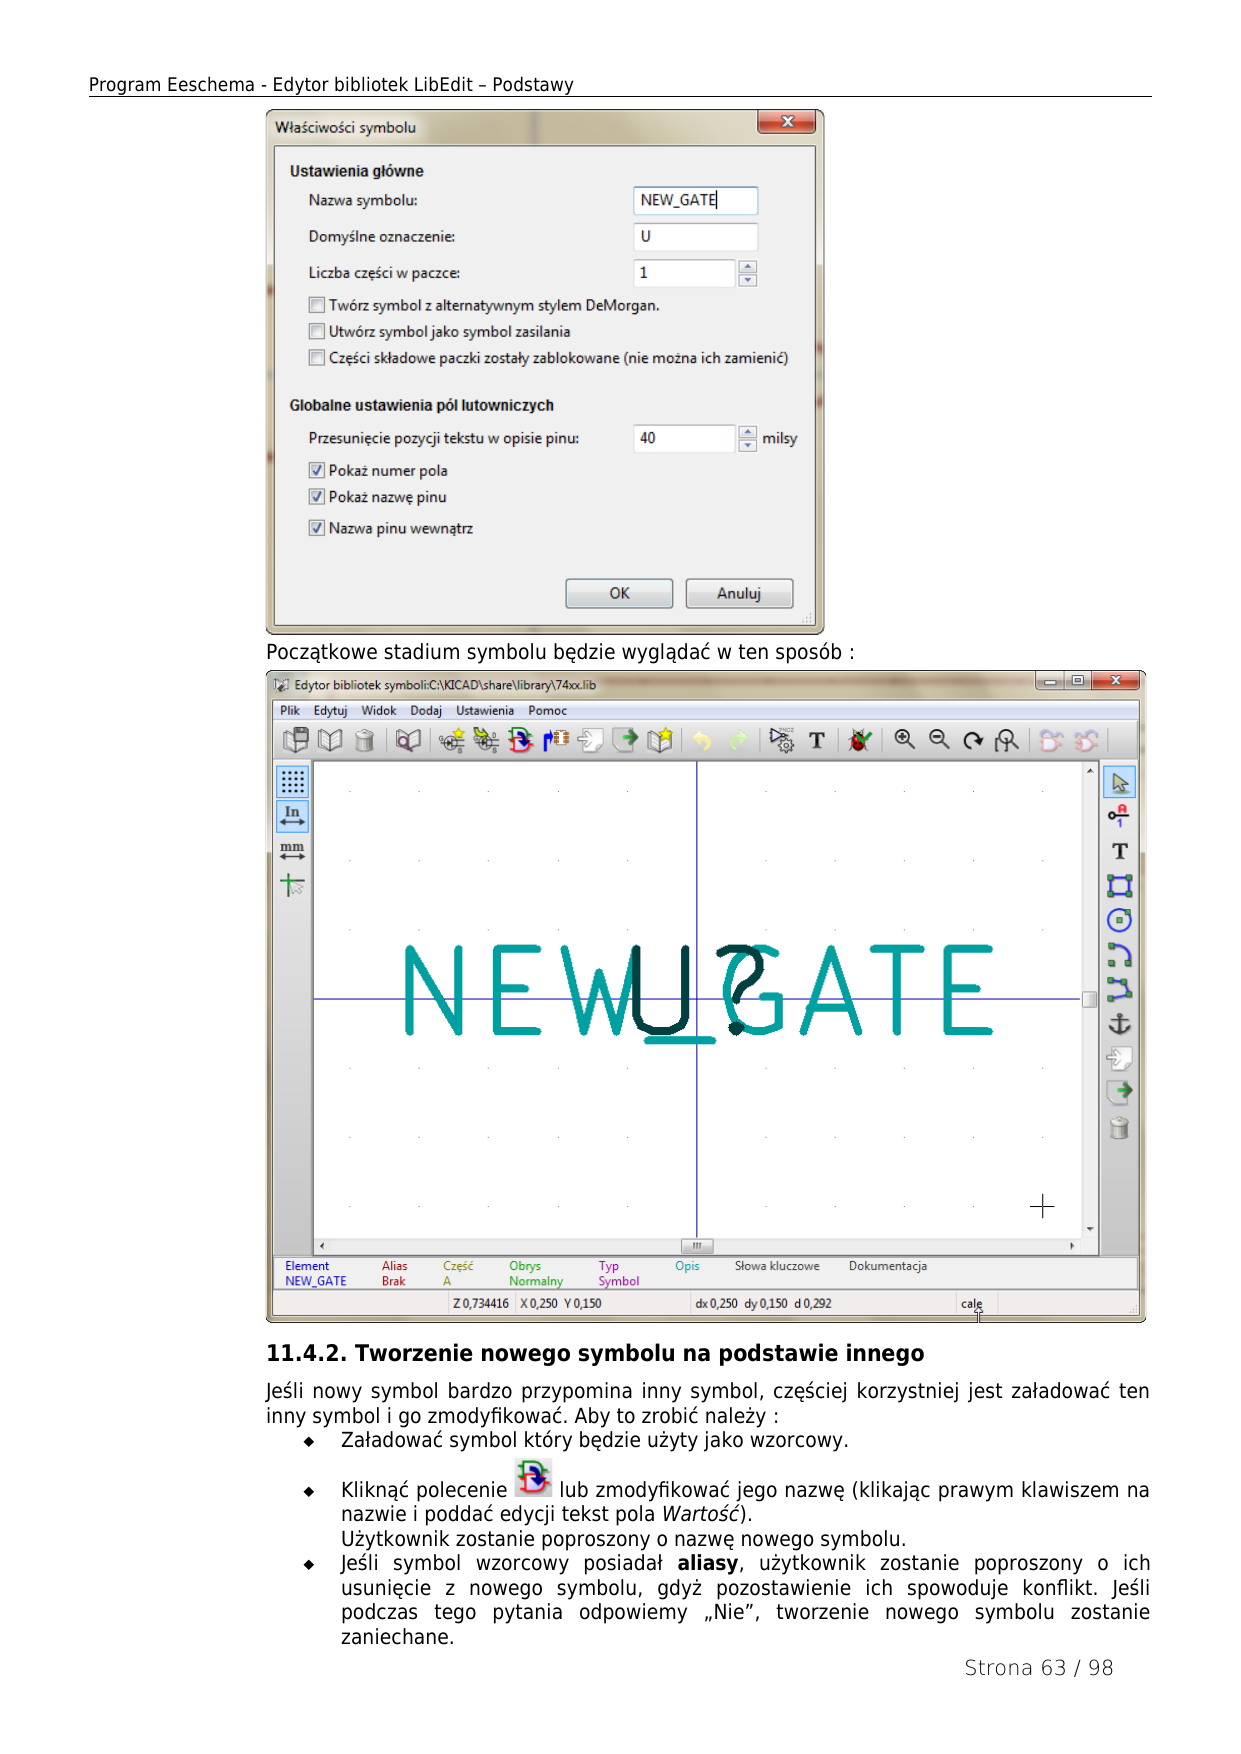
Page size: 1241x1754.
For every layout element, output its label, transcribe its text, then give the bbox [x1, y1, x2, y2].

list Jeśli symbol wzorcowy posiadał aliasy, użytkownik zostanie poproszony o ich usunięcie z nowego symbolu, gdyż pozostawienie ich spowoduje konflikt. Jeśli podczas tego pytania odpowiemy „Nie”, tworzenie nowego symbolu zostanie zaniechane. [303, 1551, 1152, 1649]
picture [265, 670, 1147, 1323]
list Kliknąć polecenie lub zmodyfikować jego nazwę (klikając prawym klawiszem na nazwie i poddać edycji tekst pola Wartość). Użytkownik zostanie poproszony o nazwę nowego symbolu. [303, 1452, 1152, 1551]
list Załadować symbol który będzie użyty jako wzorcowy. [303, 1428, 1152, 1452]
picture [265, 109, 825, 635]
text Początkowe stadium symbolu będzie wyglądać w ten sposób : [266, 640, 1152, 665]
text Jeśli nowy symbol bardzo przypomina inny symbol, częściej korzystniej jest załadować ten inny symbol i go zmodyfikować. Aby to zrobić należy : [266, 1379, 1152, 1428]
subtitle Tworzenie nowego symbolu na podstawie innego [266, 1340, 1152, 1367]
picture [514, 1458, 553, 1497]
